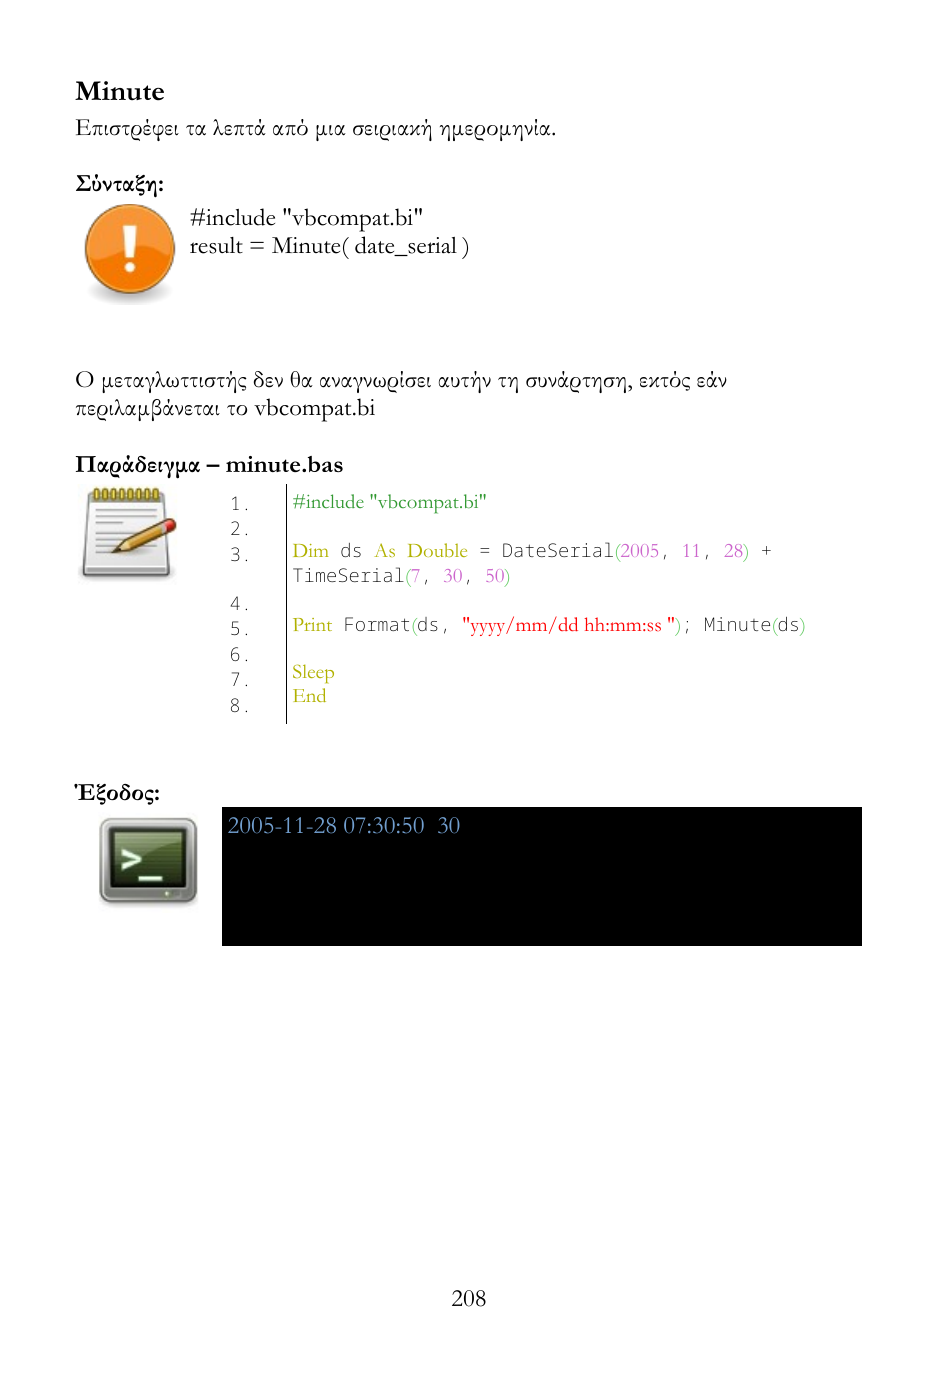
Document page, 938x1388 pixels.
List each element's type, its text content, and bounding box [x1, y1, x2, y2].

subtitle Minute [75, 75, 862, 108]
picture [98, 812, 199, 913]
text Επιστρέφει τα λεπτά από μια σειριακή ημερομηνία. [75, 114, 862, 142]
table_header [75, 807, 222, 946]
table_header 2005-11-28 07:30:50 30 [222, 807, 862, 946]
table_header #include "vbcompat.bi" result = Minute( date_serial ) [184, 199, 863, 338]
text Σύνταξη: [75, 170, 862, 198]
table_header [75, 199, 183, 338]
text Παράδειγμα – minute.bas [75, 451, 862, 479]
picture [77, 484, 178, 585]
text Ο μεταγλωττιστής δεν θα αναγνωρίσει αυτήν τη συνάρτηση, εκτός εάν περιλαμβάνεται το vbcompat.bi [75, 366, 862, 422]
picture [79, 204, 180, 305]
text Έξοδος: [75, 778, 862, 807]
table_header [186, 484, 286, 723]
table_header [75, 479, 180, 750]
table_header #include "vbcompat.bi" Dim ds As Double = DateSerial(2005, 11, 28) + TimeSerial(7, 30, 50) Print Format(ds, "yyyy/mm/dd hh:mm:ss "); Minute(ds) Sleep End [287, 484, 857, 723]
table_header [180, 479, 863, 750]
